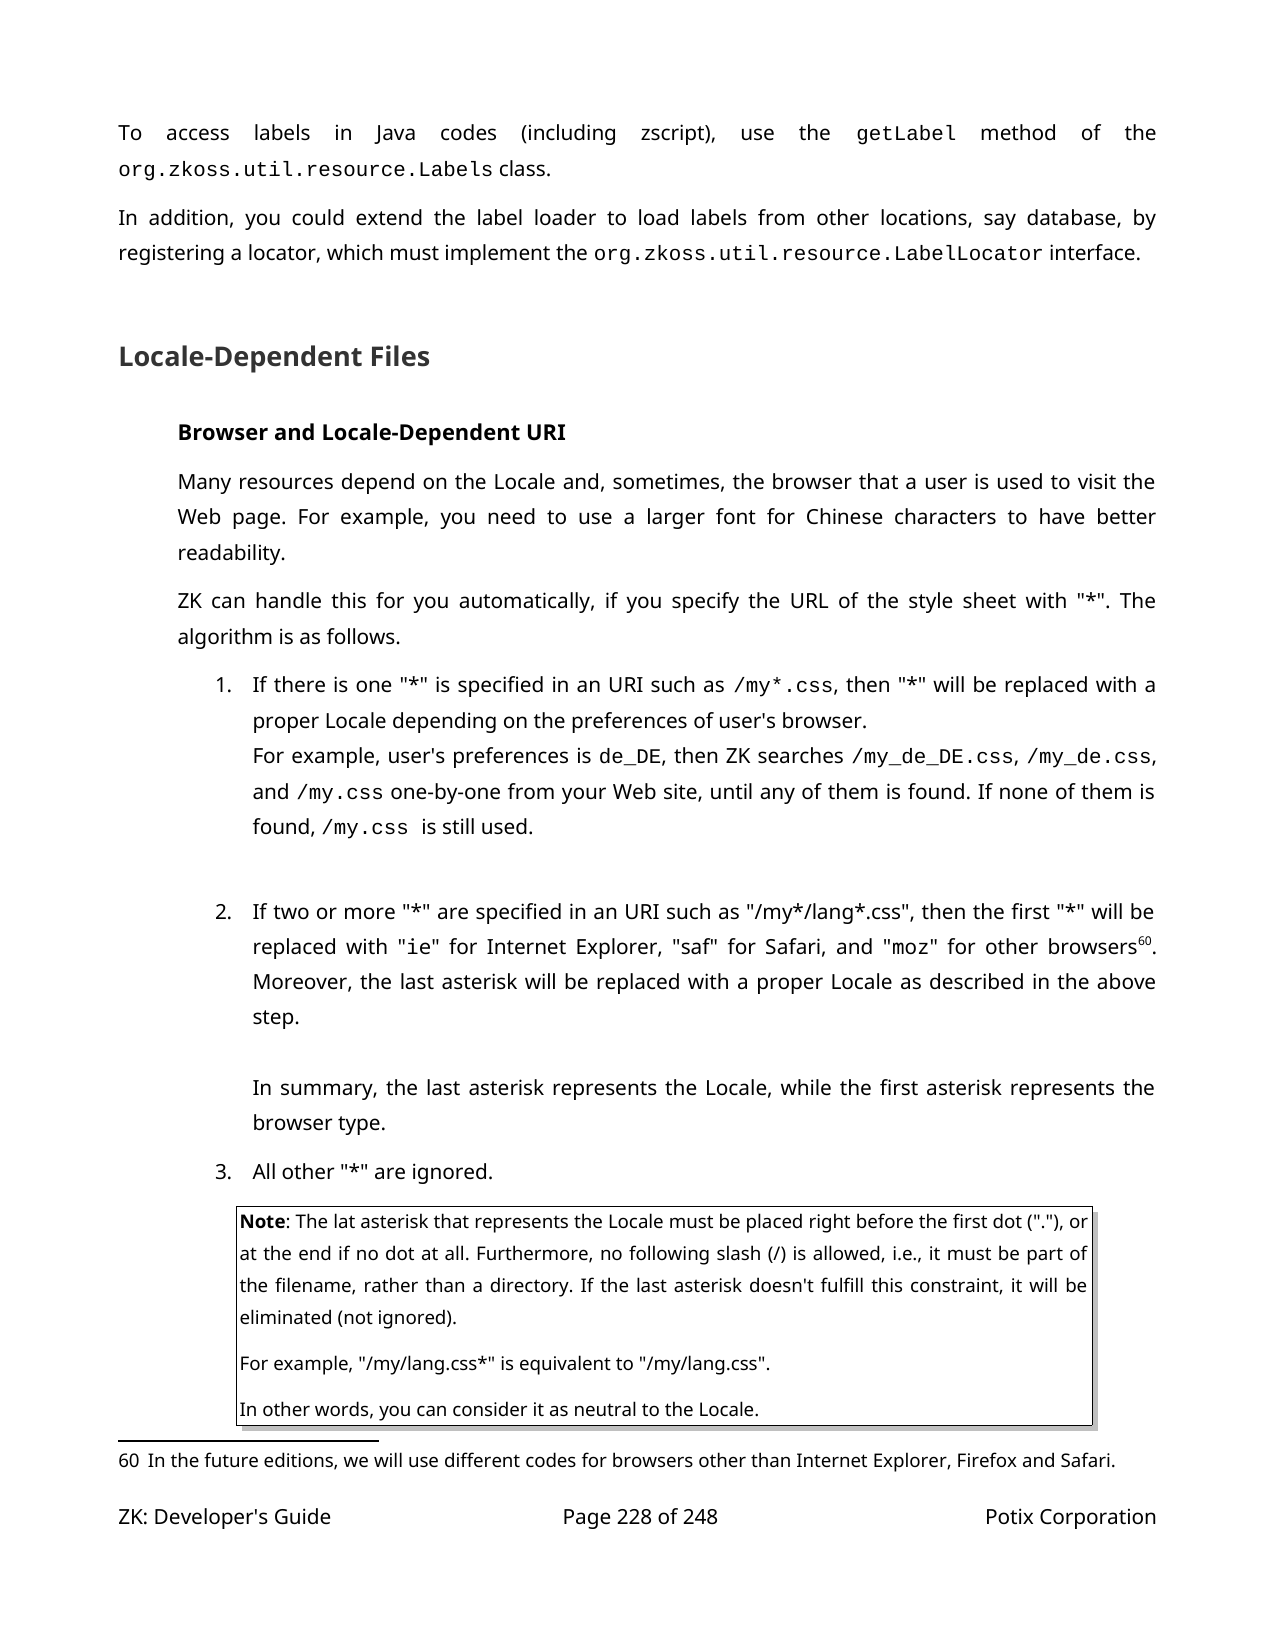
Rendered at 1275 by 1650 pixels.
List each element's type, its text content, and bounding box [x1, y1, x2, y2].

text Many resources depend on the Locale and, sometimes, the browser that a user is used to visit the Web page. For example, you need to use a larger font for Chinese characters to have better readability. [177, 467, 1157, 566]
text To access labels in Java codes (including zscript), use the getLabel method of the org.zkoss.util.resource.Labels class. [118, 118, 1157, 182]
list If two or more "*" are specified in an URI such as "/my*/lang*.css", then the first "*" will be replaced with "ie" for Internet Explorer, "saf" for Safari, and "moz" for other browsers. Moreover, the last asterisk will be replaced with a proper Locale as described in the above step. In summary, the last asterisk represents the Locale, while the first asterisk represents the browser type. [215, 897, 1157, 1136]
text Note: The lat asterisk that represents the Locale must be placed right before the first dot ("."), or at the end if no dot at all. Furthermore, no following slash (/) is allowed, i.e., it must be part of the filename, rather than a directory. If the last asterisk doesn't fulfill this constraint, it will be eliminated (not ignored). [237, 1207, 1092, 1330]
text In addition, you could extend the label loader to load labels from other locations, say database, by registering a locator, which must implement the org.zkoss.util.resource.LabelLocator interface. [118, 203, 1157, 267]
list All other "*" are ignored. [215, 1157, 1157, 1185]
list If there is one "*" is specified in an URI such as /my*.css, then "*" will be replaced with a proper Locale depending on the preferences of user's browser. For example, user's preferences is de_DE, then ZK searches /my_de_DE.css, /my_de.css, and /my.css one-by-one from your Web site, until any of them is found. If none of them is found, /my.css is still used. [215, 671, 1157, 876]
text In other words, you can consider it as neutral to the Locale. [237, 1394, 1092, 1425]
subtitle Locale-Dependent Files [118, 337, 1157, 374]
subtitle Browser and Locale-Dependent URI [177, 417, 1157, 447]
list In the future editions, we will use different codes for browsers other than Internet Explorer, Firefox and Safari. [118, 1447, 1157, 1473]
text ZK can handle this for you automatically, if you specify the URL of the style sheet with "*". The algorithm is as follows. [177, 587, 1157, 650]
text For example, "/my/lang.css*" is equivalent to "/my/lang.css". [237, 1347, 1092, 1376]
